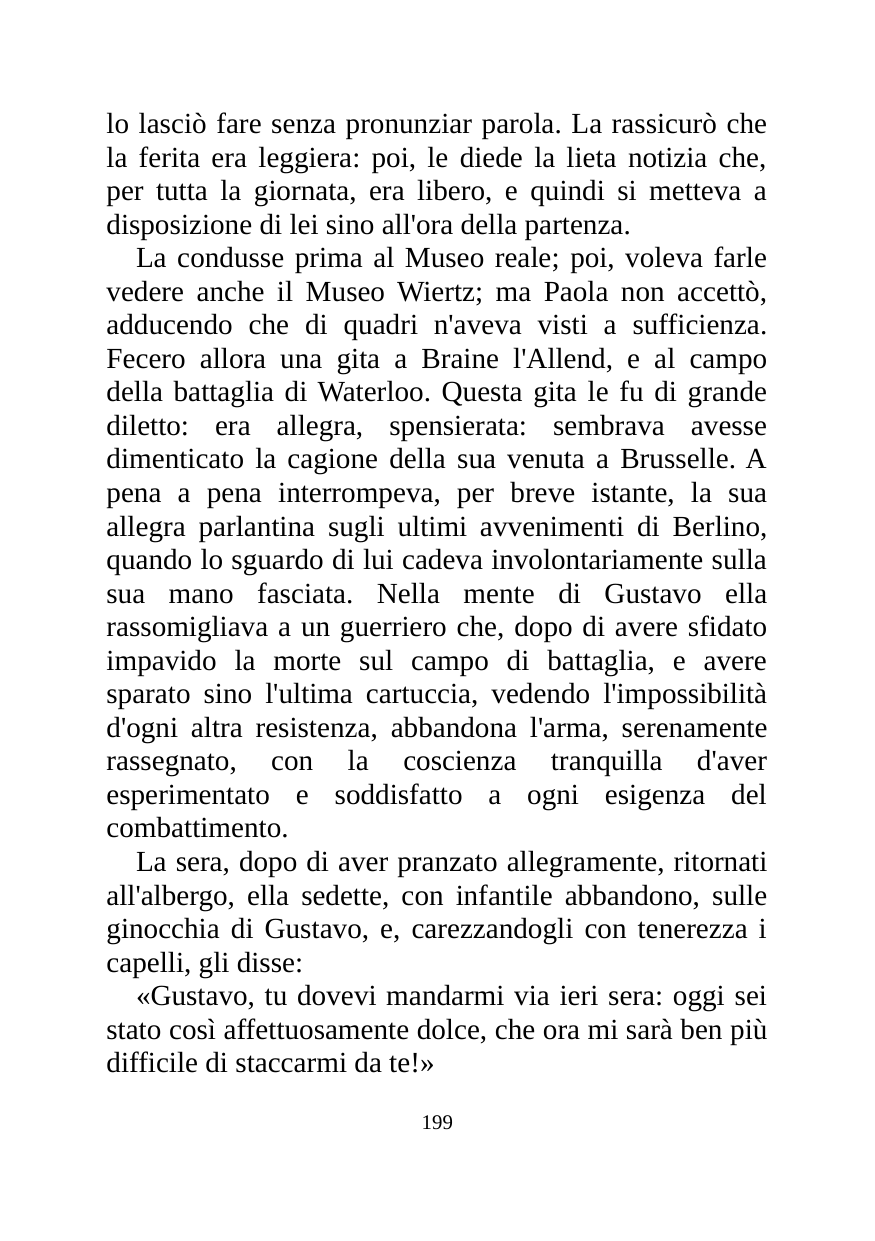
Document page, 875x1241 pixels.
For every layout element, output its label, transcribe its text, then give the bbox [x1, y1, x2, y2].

text La condusse prima al Museo reale; poi, voleva farle vedere anche il Museo Wiertz; ma Paola non accettò, adducendo che di quadri n'aveva visti a sufficienza. Fecero allora una gita a Braine l'Allend, e al campo della battaglia di Waterloo. Questa gita le fu di grande diletto: era allegra, spensierata: sembrava avesse dimenticato la cagione della sua venuta a Brusselle. A pena a pena interrompeva, per breve istante, la sua allegra parlantina sugli ultimi avvenimenti di Berlino, quando lo sguardo di lui cadeva involontariamente sulla sua mano fasciata. Nella mente di Gustavo ella rassomigliava a un guerriero che, dopo di avere sfidato impavido la morte sul campo di battaglia, e avere sparato sino l'ultima cartuccia, vedendo l'impossibilità d'ogni altra resistenza, abbandona l'arma, serenamente rassegnato, con la coscienza tranquilla d'aver esperimentato e soddisfatto a ogni esigenza del combattimento. [106, 240, 768, 844]
text «Gustavo, tu dovevi mandarmi via ieri sera: oggi sei stato così affettuosamente dolce, che ora mi sarà ben più difficile di staccarmi da te!» [106, 978, 768, 1079]
text La sera, dopo di aver pranzato allegramente, ritornati all'albergo, ella sedette, con infantile abbandono, sulle ginocchia di Gustavo, e, carezzandogli con tenerezza i capelli, gli disse: [106, 844, 768, 978]
text lo lasciò fare senza pronunziar parola. La rassicurò che la ferita era leggiera: poi, le diede la lieta notizia che, per tutta la giornata, era libero, e quindi si metteva a disposizione di lei sino all'ora della partenza. [106, 106, 768, 240]
